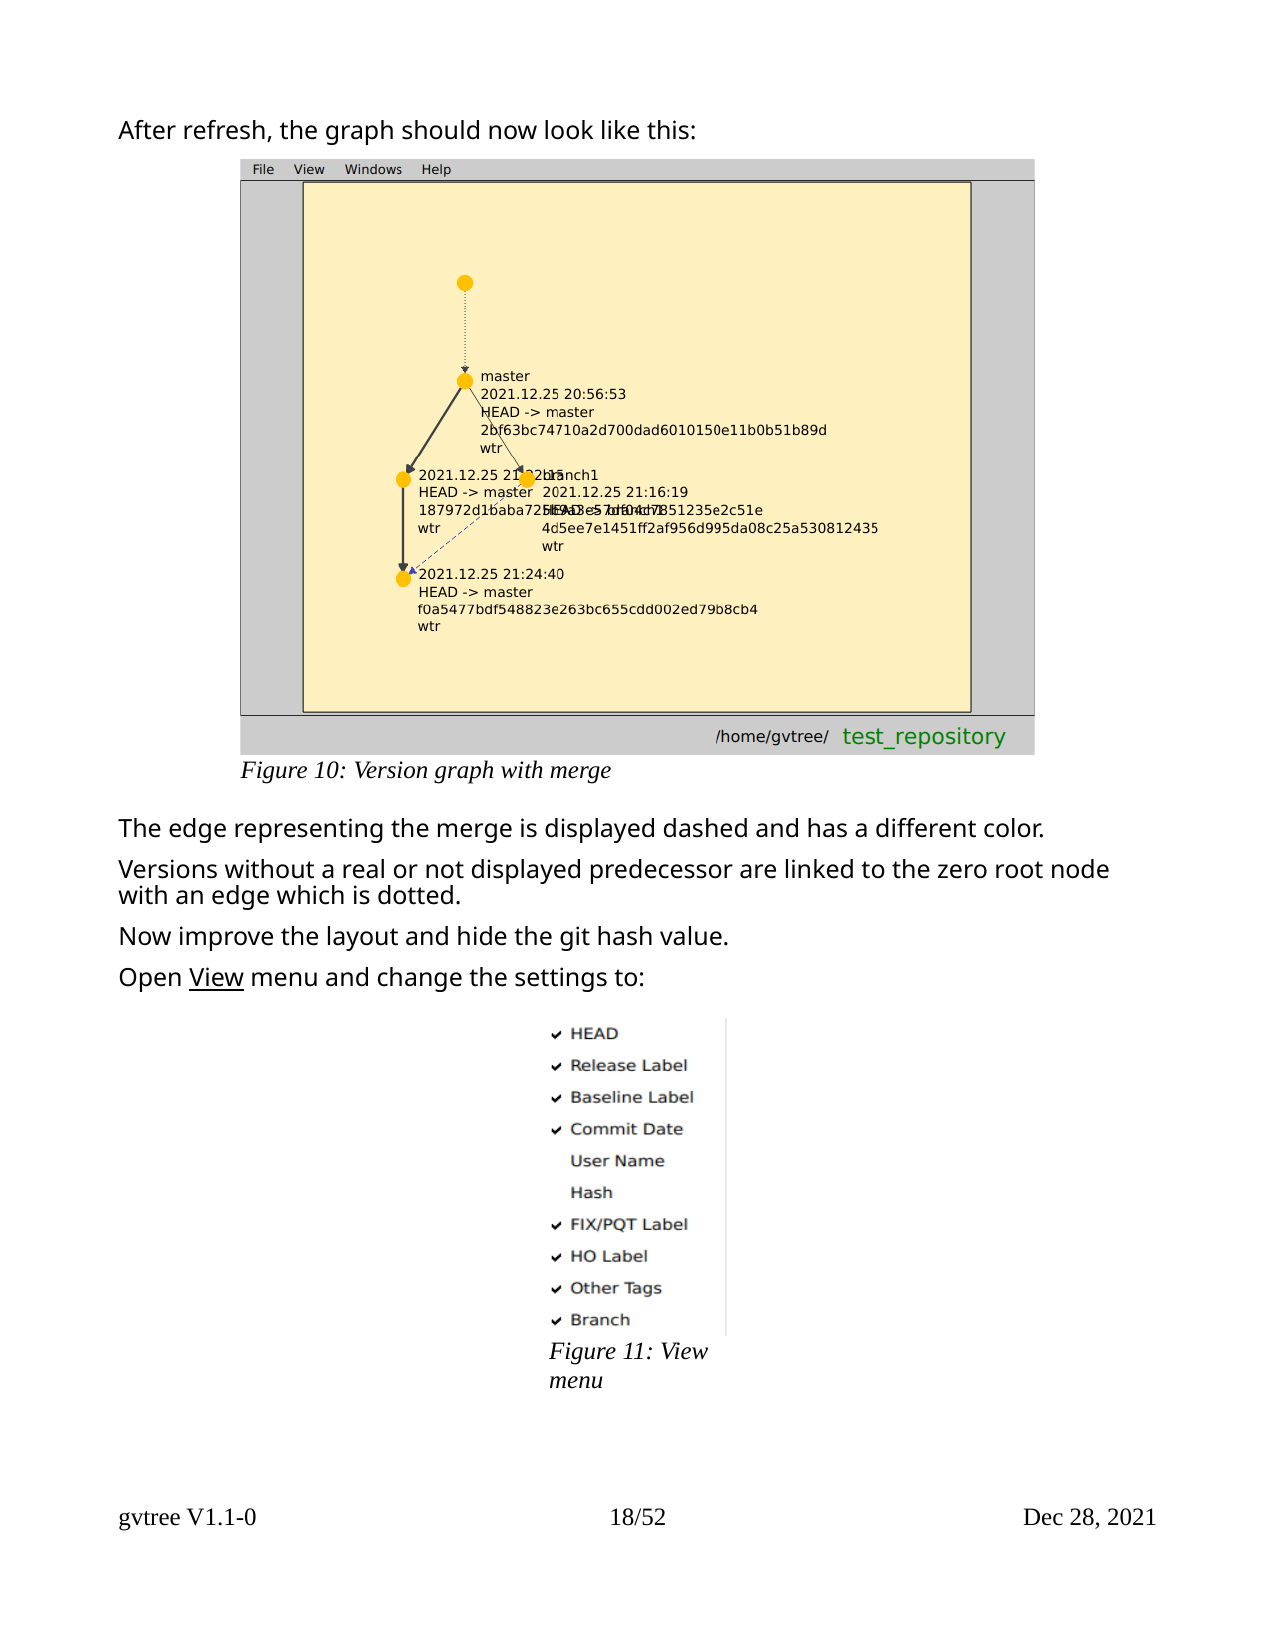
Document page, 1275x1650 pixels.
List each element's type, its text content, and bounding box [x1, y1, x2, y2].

picture [240, 159, 1035, 755]
text Figure 11: View menu [549, 1336, 726, 1393]
picture [548, 1018, 727, 1336]
text Versions without a real or not displayed predecessor are linked to the zero root node with an edge which is dotted. [118, 857, 1157, 910]
text After refresh, the graph should now look like this: [118, 118, 1157, 144]
text The edge representing the merge is displayed dashed and has a different color. [118, 816, 1157, 842]
text Open View menu and change the settings to: [118, 965, 1157, 992]
text Now improve the layout and hide the git hash value. [118, 924, 1157, 951]
text Figure 10: Version graph with merge [240, 755, 1035, 784]
